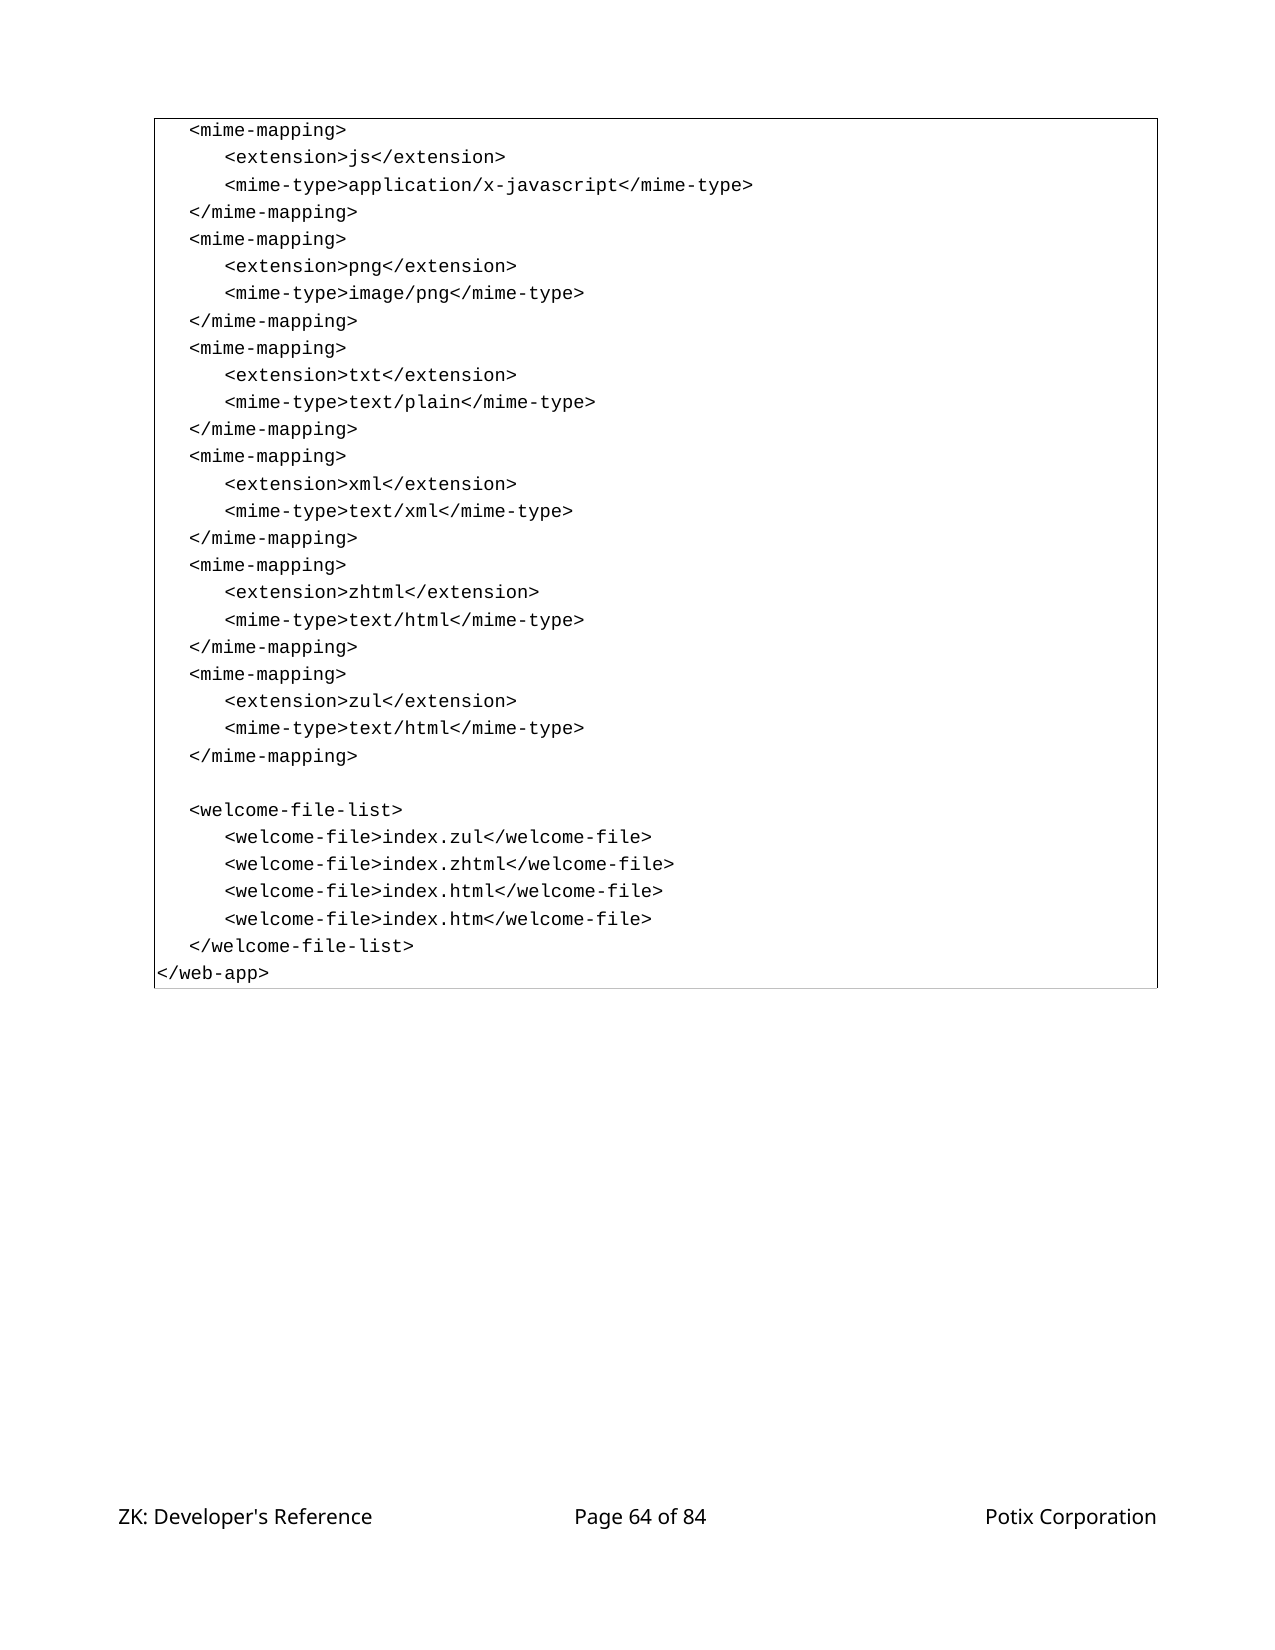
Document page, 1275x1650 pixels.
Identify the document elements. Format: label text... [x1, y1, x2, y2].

text </mime-mapping> [155, 200, 1157, 224]
text </mime-mapping> [155, 308, 1157, 333]
text <extension>js</extension> [155, 145, 1157, 169]
text <welcome-file>index.zul</welcome-file> [155, 825, 1157, 849]
text <welcome-file>index.htm</welcome-file> [155, 907, 1157, 931]
text <mime-mapping> [155, 227, 1157, 251]
text <mime-mapping> [155, 662, 1157, 686]
text </mime-mapping> [155, 743, 1157, 768]
text <mime-type>application/x-javascript</mime-type> [155, 172, 1157, 197]
text </mime-mapping> [155, 635, 1157, 659]
text </web-app> [155, 961, 1157, 988]
text <extension>xml</extension> [155, 472, 1157, 496]
text <mime-type>text/html</mime-type> [155, 716, 1157, 741]
text <mime-type>text/xml</mime-type> [155, 499, 1157, 523]
text <mime-type>text/html</mime-type> [155, 607, 1157, 632]
text <mime-mapping> [155, 119, 1157, 142]
text <mime-type>image/png</mime-type> [155, 281, 1157, 306]
text <welcome-file>index.html</welcome-file> [155, 879, 1157, 904]
text <extension>zul</extension> [155, 689, 1157, 713]
text </mime-mapping> [155, 417, 1157, 441]
text <extension>txt</extension> [155, 363, 1157, 387]
text <mime-mapping> [155, 336, 1157, 360]
text <mime-mapping> [155, 444, 1157, 469]
text <mime-mapping> [155, 553, 1157, 577]
text </mime-mapping> [155, 526, 1157, 550]
text <welcome-file-list> [155, 798, 1157, 822]
text <extension>png</extension> [155, 254, 1157, 278]
text <welcome-file>index.zhtml</welcome-file> [155, 852, 1157, 876]
text <extension>zhtml</extension> [155, 580, 1157, 604]
text <mime-type>text/plain</mime-type> [155, 390, 1157, 414]
text </welcome-file-list> [155, 934, 1157, 958]
